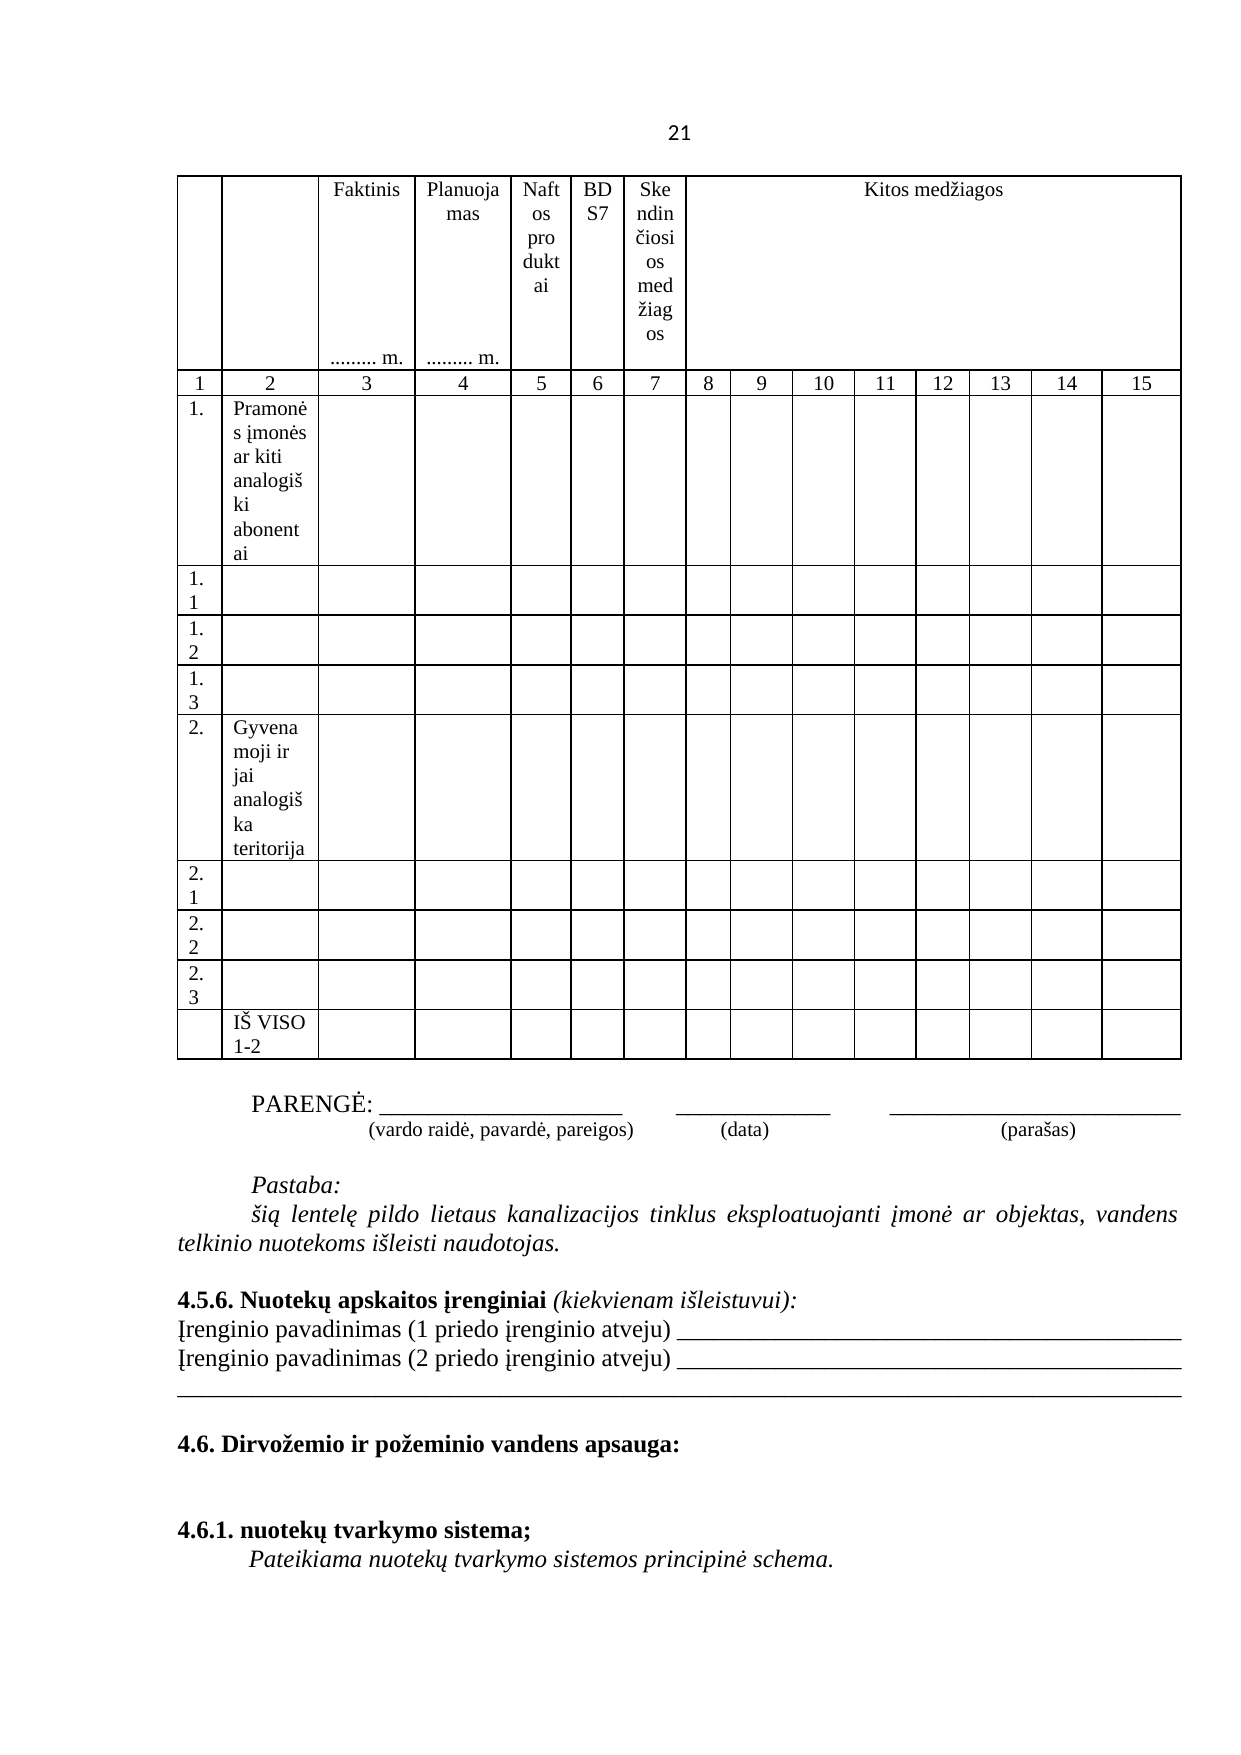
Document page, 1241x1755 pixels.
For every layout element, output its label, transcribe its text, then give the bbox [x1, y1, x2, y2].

table_cell [970, 396, 1031, 564]
table_cell [223, 177, 318, 345]
table_cell [1103, 715, 1180, 859]
table_cell [572, 1010, 623, 1058]
table_cell [512, 961, 570, 1009]
table_cell [1032, 616, 1101, 664]
table_cell [1103, 911, 1180, 959]
table_cell [793, 911, 854, 959]
table_cell [917, 911, 969, 959]
table_cell [223, 345, 318, 369]
table_cell [793, 961, 854, 1009]
table_cell Faktinis [319, 177, 414, 345]
table_cell [319, 396, 414, 564]
table_cell [731, 961, 792, 1009]
table_cell [855, 861, 915, 909]
table_cell [625, 345, 685, 369]
table_cell [223, 616, 318, 664]
table_cell [625, 1010, 685, 1058]
table_cell [731, 396, 792, 564]
table_cell 11 [855, 371, 915, 394]
table_cell [319, 566, 414, 614]
table_cell [625, 861, 685, 909]
table_cell [1103, 616, 1180, 664]
table_cell 15 [1103, 371, 1180, 394]
table_cell [687, 566, 730, 614]
table_cell [687, 396, 730, 564]
table_cell [512, 616, 570, 664]
table_cell [416, 961, 510, 1009]
table_cell [1032, 911, 1101, 959]
table_cell [731, 861, 792, 909]
table_cell IŠ VISO 1-2 [223, 1010, 318, 1058]
table_cell 3 [319, 371, 414, 394]
table_cell [625, 616, 685, 664]
table_cell 9 [731, 371, 792, 394]
table_cell [1103, 961, 1180, 1009]
table_cell [793, 715, 854, 859]
table_cell [687, 616, 730, 664]
table_cell [223, 911, 318, 959]
table_cell 12 [917, 371, 969, 394]
table_cell ......... m. [319, 345, 414, 369]
table_cell [319, 616, 414, 664]
text PARENGĖ: [177, 1089, 1181, 1117]
table_cell [572, 666, 623, 714]
table_cell [625, 666, 685, 714]
table_cell [731, 616, 792, 664]
table_cell [1032, 566, 1101, 614]
table_cell [793, 616, 854, 664]
table_cell [223, 961, 318, 1009]
table_cell [970, 1010, 1031, 1058]
table_cell [793, 396, 854, 564]
table_cell [916, 345, 969, 369]
table_cell 13 [970, 371, 1031, 394]
table_cell [687, 961, 730, 1009]
table_cell [416, 861, 510, 909]
table_cell [970, 911, 1031, 959]
table_cell [1103, 1010, 1180, 1058]
table_cell [178, 177, 221, 345]
table_cell [970, 566, 1031, 614]
text 4.6. Dirvožemio ir požeminio vandens apsauga: [177, 1429, 1181, 1458]
table_cell [572, 566, 623, 614]
table_cell [970, 961, 1031, 1009]
table_cell [731, 566, 792, 614]
table_cell [625, 566, 685, 614]
text 4.5.6. Nuotekų apskaitos įrenginiai (kiekvienam išleistuvui): [177, 1285, 1181, 1314]
table_cell [625, 911, 685, 959]
table_cell [970, 616, 1031, 664]
table_cell [319, 715, 414, 859]
table_cell 2.2 [178, 911, 221, 959]
table_cell 2 [223, 371, 318, 394]
table_cell [625, 396, 685, 564]
table_cell 4 [416, 371, 510, 394]
table_cell [572, 911, 623, 959]
table_cell 2.1 [178, 861, 221, 909]
table_cell [223, 566, 318, 614]
table_cell [512, 566, 570, 614]
table_cell [319, 961, 414, 1009]
table_cell [687, 1010, 730, 1058]
table_cell [793, 1010, 854, 1058]
table_cell [855, 566, 915, 614]
table_cell [1103, 566, 1180, 614]
table_cell [855, 1010, 915, 1058]
table_cell [572, 861, 623, 909]
table_cell [512, 396, 570, 564]
table_cell [572, 961, 623, 1009]
table_cell [917, 396, 969, 564]
table_cell [970, 715, 1031, 859]
table_cell [917, 666, 969, 714]
table_cell [512, 715, 570, 859]
text (vardo raidė, pavardė, pareigos) (data) (parašas) [177, 1117, 1181, 1141]
table_cell [855, 715, 915, 859]
table_cell [917, 961, 969, 1009]
table_cell 6 [572, 371, 623, 394]
table_cell [687, 666, 730, 714]
table_cell [1032, 1010, 1101, 1058]
table_cell BDS7 [572, 177, 623, 345]
table_cell [416, 911, 510, 959]
table_cell 1. [178, 396, 221, 564]
table_cell [1103, 396, 1180, 564]
table_cell [416, 1010, 510, 1058]
table_cell [970, 861, 1031, 909]
table_cell [793, 666, 854, 714]
table_cell [855, 911, 915, 959]
table_cell [512, 1010, 570, 1058]
table_cell Planuojamas [416, 177, 510, 345]
table_cell 2.3 [178, 961, 221, 1009]
table_cell [917, 616, 969, 664]
table_cell 1.3 [178, 666, 221, 714]
table_cell [731, 345, 792, 369]
table_cell [855, 396, 915, 564]
table_cell 5 [512, 371, 570, 394]
table_cell [572, 345, 623, 369]
table_cell [855, 961, 915, 1009]
table_cell Gyvenamoji ir jai analogiška teritorija [223, 715, 318, 859]
table_cell [917, 566, 969, 614]
table_cell [854, 345, 916, 369]
table_cell [319, 861, 414, 909]
table_cell [572, 715, 623, 859]
table_cell [793, 566, 854, 614]
table_cell [970, 666, 1031, 714]
table_cell 1.2 [178, 616, 221, 664]
table_cell [512, 666, 570, 714]
table_cell [731, 666, 792, 714]
table_cell 8 [687, 371, 730, 394]
table_cell [572, 396, 623, 564]
table_cell Skendinčiosios medžiagos [625, 177, 685, 345]
table_cell [572, 616, 623, 664]
table_cell Pramonės įmonės ar kiti analogiški abonentai [223, 396, 318, 564]
table_cell [731, 1010, 792, 1058]
text šią lentelę pildo lietaus kanalizacijos tinklus eksploatuojanti įmonė ar objektas, vandens telkinio nuotekoms išleisti naudotojas. [177, 1199, 1181, 1256]
table_cell [1032, 396, 1101, 564]
table_cell 1 [178, 371, 221, 394]
table_cell [625, 961, 685, 1009]
table_cell [178, 345, 221, 369]
table_cell [731, 911, 792, 959]
table_cell [319, 666, 414, 714]
table_cell [625, 715, 685, 859]
table_cell [731, 715, 792, 859]
table_cell ......... m. [416, 345, 510, 369]
table_cell [223, 666, 318, 714]
table_cell [416, 715, 510, 859]
table_cell [223, 861, 318, 909]
text Įrenginio pavadinimas (1 priedo įrenginio atveju) [177, 1314, 1181, 1343]
table_cell [917, 715, 969, 859]
table_cell Naftos produktai [512, 177, 570, 345]
table_cell [319, 1010, 414, 1058]
table_cell [1103, 861, 1180, 909]
text Pateikiama nuotekų tvarkymo sistemos principinė schema. [177, 1544, 1181, 1573]
table_cell 7 [625, 371, 685, 394]
table_cell 1.1 [178, 566, 221, 614]
text Įrenginio pavadinimas (2 priedo įrenginio atveju) [177, 1343, 1181, 1371]
table_cell [416, 616, 510, 664]
table_cell [1031, 345, 1102, 369]
table_cell [1032, 666, 1101, 714]
table_cell [970, 345, 1031, 369]
table_cell [512, 345, 570, 369]
text 4.6.1. nuotekų tvarkymo sistema; [177, 1515, 1181, 1544]
table_cell Kitos medžiagos [687, 177, 1180, 345]
table_cell [687, 911, 730, 959]
table_cell [687, 861, 730, 909]
table_cell [319, 911, 414, 959]
table_cell [1032, 961, 1101, 1009]
table_cell [416, 396, 510, 564]
table_cell [793, 861, 854, 909]
table_cell [416, 566, 510, 614]
table_cell [687, 345, 731, 369]
table_cell [1103, 666, 1180, 714]
table_cell 14 [1032, 371, 1101, 394]
table_cell [1032, 861, 1101, 909]
table_cell [512, 911, 570, 959]
table_cell [855, 616, 915, 664]
table_cell [855, 666, 915, 714]
table_cell [793, 345, 854, 369]
table_cell [1032, 715, 1101, 859]
table_cell [178, 1010, 221, 1058]
table_cell [687, 715, 730, 859]
table_cell [917, 861, 969, 909]
table_cell [512, 861, 570, 909]
table_cell 2. [178, 715, 221, 859]
table_cell 10 [793, 371, 854, 394]
table_cell [416, 666, 510, 714]
text Pastaba: [177, 1170, 1181, 1199]
table_cell [1102, 345, 1180, 369]
table_cell [917, 1010, 969, 1058]
